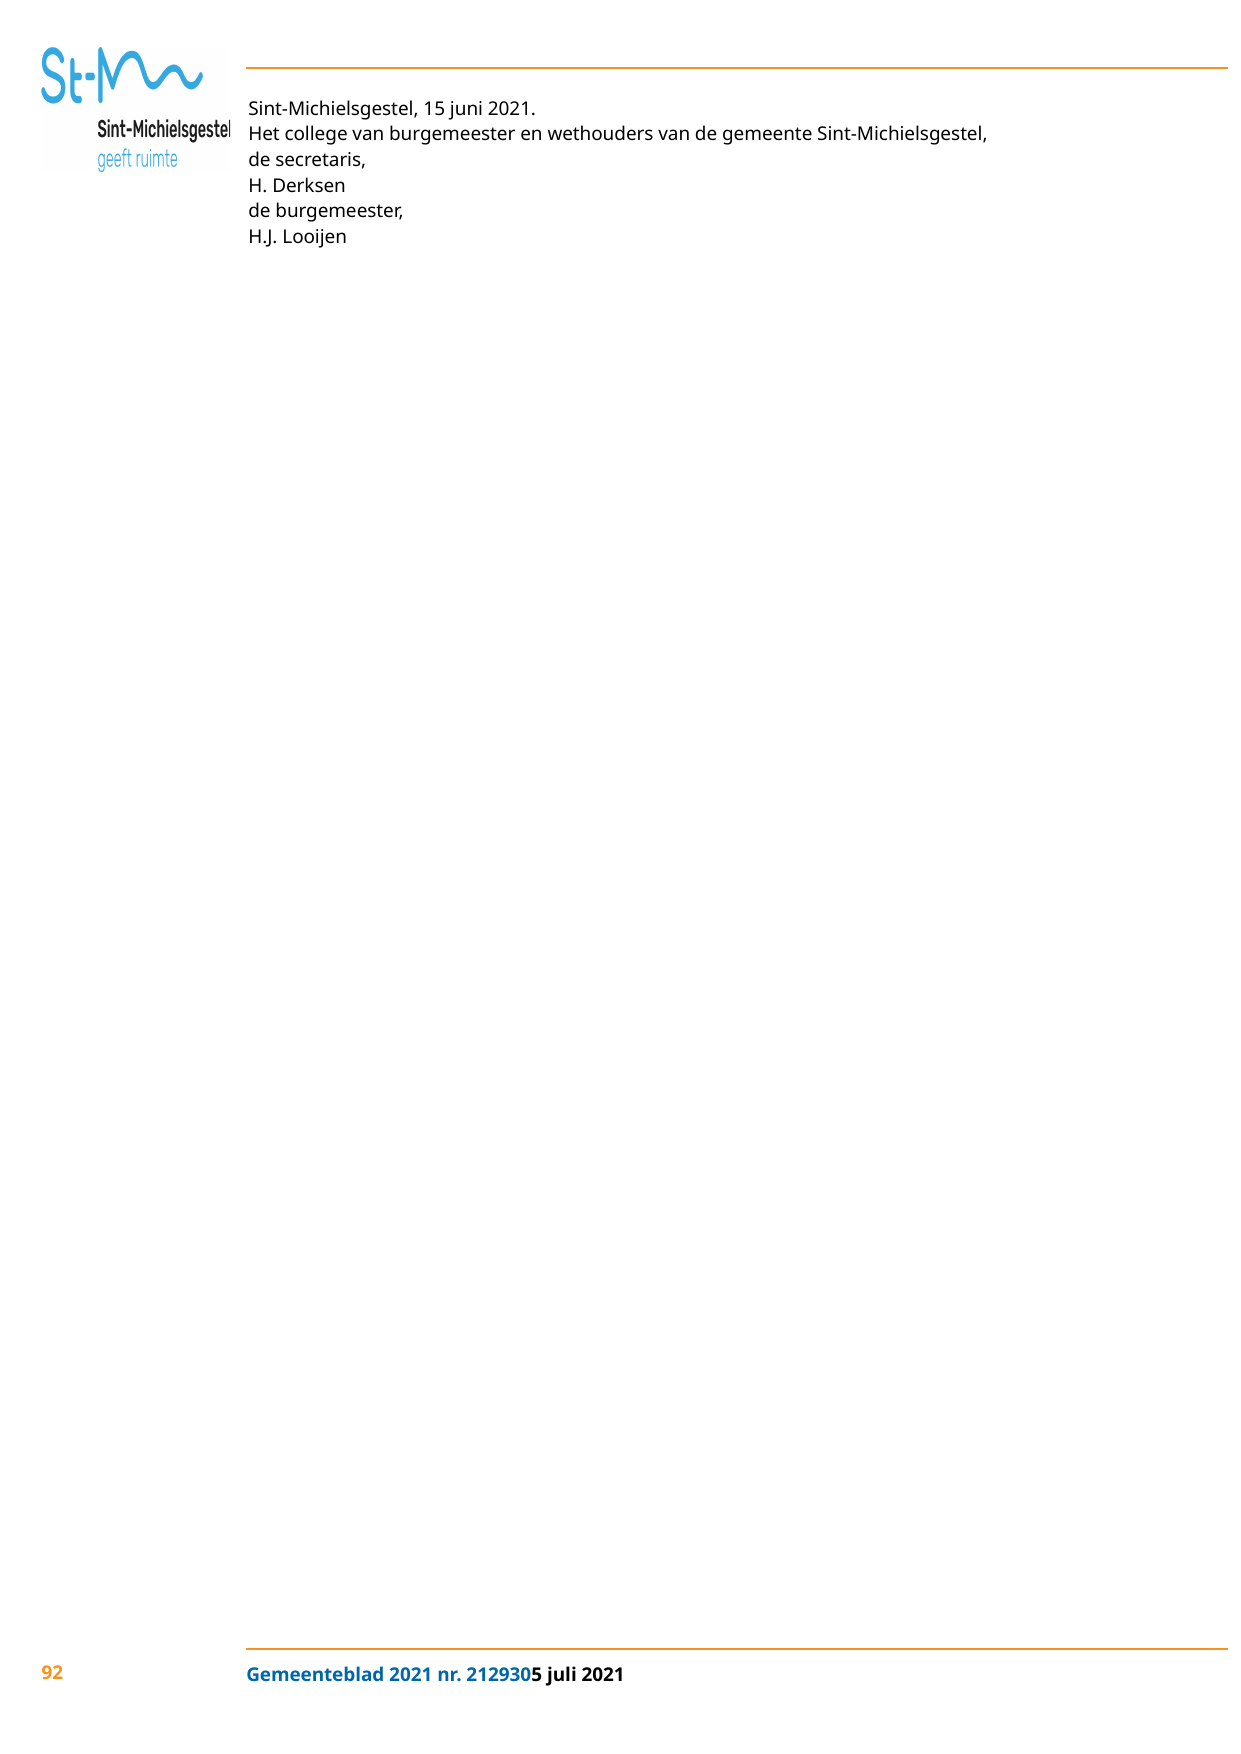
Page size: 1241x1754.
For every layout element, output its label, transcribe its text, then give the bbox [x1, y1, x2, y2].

text H.J. Looijen [248, 223, 1152, 249]
text de burgemeester, [248, 198, 1152, 223]
text Sint-Michielsgestel, 15 juni 2021. [248, 95, 1152, 121]
text de secretaris, [248, 146, 1152, 172]
picture [41, 47, 231, 172]
text H. Derksen [248, 172, 1152, 198]
text Het college van burgemeester en wethouders van de gemeente Sint-Michielsgestel, [248, 121, 1152, 146]
